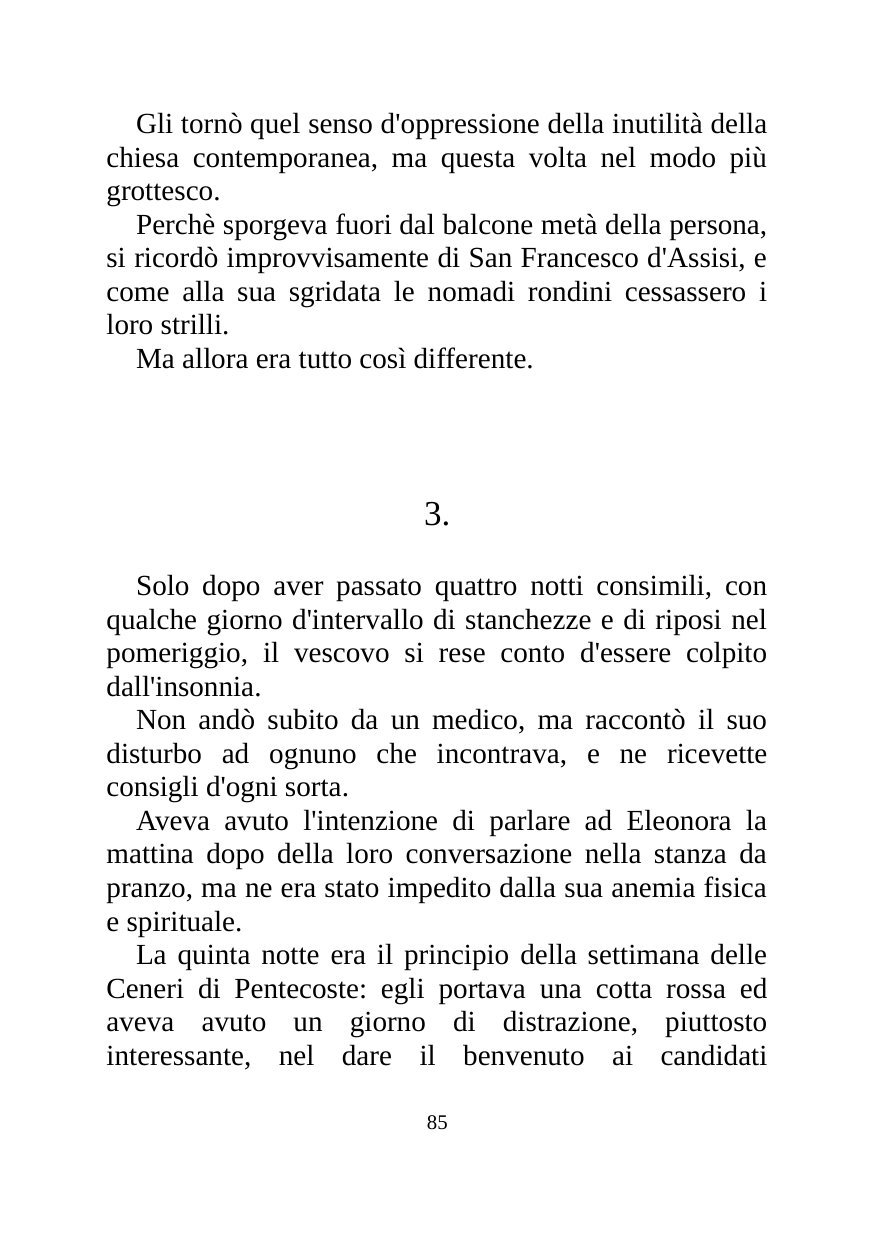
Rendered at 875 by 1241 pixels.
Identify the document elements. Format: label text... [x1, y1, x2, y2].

subtitle 3. [106, 493, 768, 533]
text La quinta notte era il principio della settimana delle Ceneri di Pentecoste: egli portava una cotta rossa ed aveva avuto un giorno di distrazione, piuttosto interessante, nel dare il benvenuto ai candidati [106, 937, 768, 1071]
text Ma allora era tutto così differente. [106, 341, 768, 374]
text Gli tornò quel senso d'oppressione della inutilità della chiesa contemporanea, ma questa volta nel modo più grottesco. [106, 106, 768, 207]
text Aveva avuto l'intenzione di parlare ad Eleonora la mattina dopo della loro conversazione nella stanza da pranzo, ma ne era stato impedito dalla sua anemia fisica e spirituale. [106, 803, 768, 937]
text Solo dopo aver passato quattro notti consimili, con qualche giorno d'intervallo di stanchezze e di riposi nel pomeriggio, il vescovo si rese conto d'essere colpito dall'insonnia. [106, 568, 768, 702]
text Perchè sporgeva fuori dal balcone metà della persona, si ricordò improvvisamente di San Francesco d'Assisi, e come alla sua sgridata le nomadi rondini cessassero i loro strilli. [106, 207, 768, 341]
text Non andò subito da un medico, ma raccontò il suo disturbo ad ognuno che incontrava, e ne ricevette consigli d'ogni sorta. [106, 702, 768, 803]
